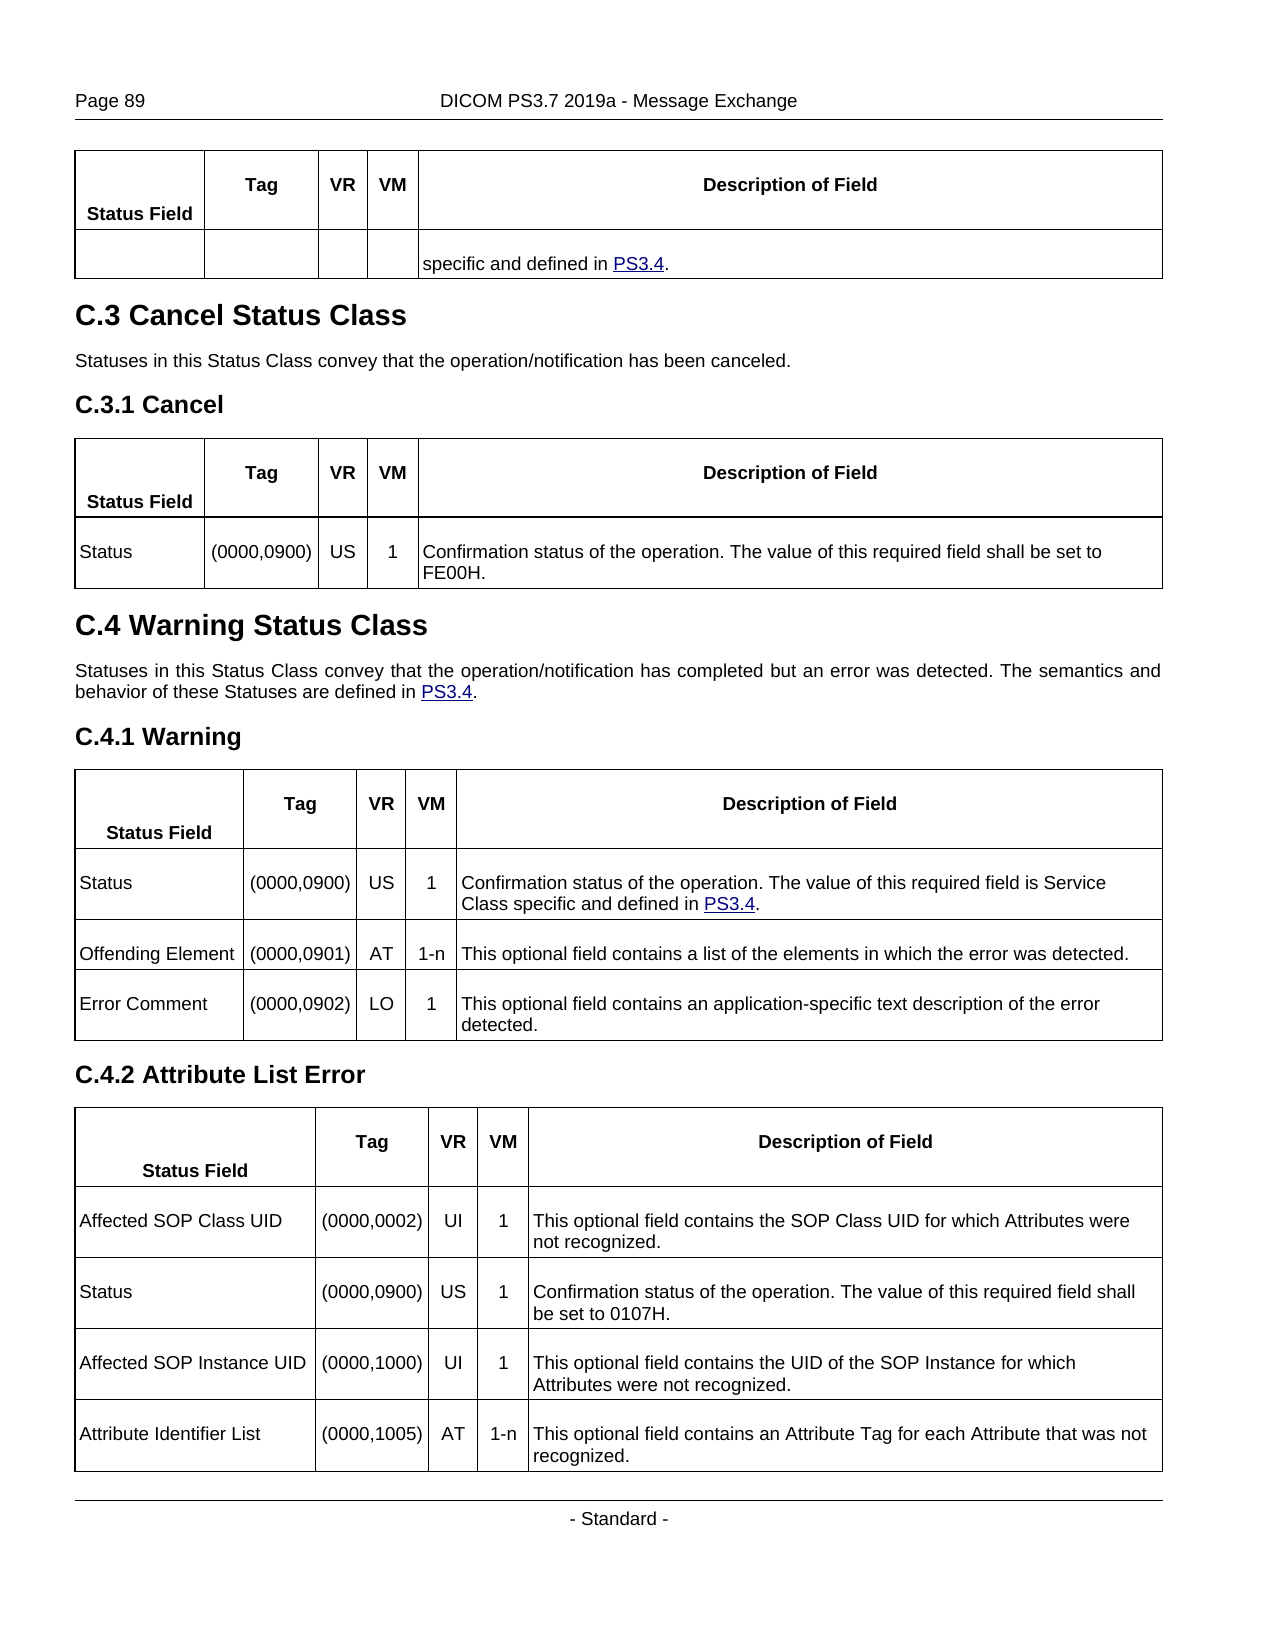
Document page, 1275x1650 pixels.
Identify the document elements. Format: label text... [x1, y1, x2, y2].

table_cell UI [429, 1329, 477, 1399]
table_cell 1 [368, 518, 418, 588]
table_header VR [319, 439, 367, 516]
table_cell Confirmation status of the operation. The value of this required field shall be set to FE00H. [419, 518, 1162, 588]
table_header Description of Field [419, 151, 1162, 228]
table_header VR [357, 770, 405, 848]
table_cell Offending Element [76, 920, 243, 968]
table_cell Status [76, 849, 243, 919]
table_header VM [478, 1108, 528, 1186]
table_cell [368, 230, 418, 278]
text Statuses in this Status Class convey that the operation/notification has been canceled. [75, 350, 1162, 372]
table_cell This optional field contains the UID of the SOP Instance for which Attributes were not recognized. [529, 1329, 1162, 1399]
table_header Status Field [76, 151, 204, 228]
table_cell Status [76, 518, 204, 588]
table_header Status Field [76, 439, 204, 516]
table_cell Status [76, 1258, 315, 1328]
table_header Tag [244, 770, 356, 848]
table_cell LO [357, 970, 405, 1040]
table_cell This optional field contains the SOP Class UID for which Attributes were not recognized. [529, 1187, 1162, 1257]
table_cell [205, 230, 318, 278]
table_cell This optional field contains an application-specific text description of the error detected. [457, 970, 1162, 1040]
table_cell UI [429, 1187, 477, 1257]
table_cell AT [357, 920, 405, 968]
table_header VM [368, 439, 418, 516]
table_cell Confirmation status of the operation. The value of this required field is Service Class specific and defined in PS3.4. [457, 849, 1162, 919]
table_header VM [406, 770, 456, 848]
table_cell 1-n [406, 920, 456, 968]
table_cell (0000,0900) [205, 518, 318, 588]
text C.3 Cancel Status Class [75, 298, 1162, 331]
text C.4.1 Warning [75, 722, 1162, 750]
table_cell This optional field contains a list of the elements in which the error was detected. [457, 920, 1162, 968]
text Statuses in this Status Class convey that the operation/notification has completed but an error was detected. The semantics and behavior of these Statuses are defined in PS3.4. [75, 660, 1162, 703]
text C.4 Warning Status Class [75, 607, 1162, 641]
table_cell Error Comment [76, 970, 243, 1040]
table_header Status Field [76, 1108, 315, 1186]
table_header Status Field [76, 770, 243, 848]
table_cell (0000,0900) [244, 849, 356, 919]
table_cell (0000,0902) [244, 970, 356, 1040]
table_cell [76, 230, 204, 278]
table_header Description of Field [419, 439, 1162, 516]
text C.4.2 Attribute List Error [75, 1059, 1162, 1088]
table_cell 1 [406, 970, 456, 1040]
table_header Tag [205, 151, 318, 228]
table_header VR [319, 151, 367, 228]
table_cell 1 [478, 1258, 528, 1328]
table_cell [319, 230, 367, 278]
table_cell Affected SOP Class UID [76, 1187, 315, 1257]
table_header VR [429, 1108, 477, 1186]
table_cell This optional field contains an Attribute Tag for each Attribute that was not recognized. [529, 1400, 1162, 1471]
table_header VM [368, 151, 418, 228]
table_cell (0000,0002) [316, 1187, 428, 1257]
table_header Tag [316, 1108, 428, 1186]
table_cell 1 [478, 1329, 528, 1399]
table_cell (0000,1005) [316, 1400, 428, 1471]
table_cell specific and defined in PS3.4. [419, 230, 1162, 278]
table_cell 1 [478, 1187, 528, 1257]
table_cell Affected SOP Instance UID [76, 1329, 315, 1399]
table_cell 1-n [478, 1400, 528, 1471]
table_cell (0000,0900) [316, 1258, 428, 1328]
table_cell (0000,1000) [316, 1329, 428, 1399]
table_cell Confirmation status of the operation. The value of this required field shall be set to 0107H. [529, 1258, 1162, 1328]
table_cell 1 [406, 849, 456, 919]
table_cell (0000,0901) [244, 920, 356, 968]
table_header Description of Field [457, 770, 1162, 848]
text C.3.1 Cancel [75, 391, 1162, 419]
table_cell US [357, 849, 405, 919]
table_cell US [319, 518, 367, 588]
table_cell US [429, 1258, 477, 1328]
table_cell Attribute Identifier List [76, 1400, 315, 1471]
table_header Description of Field [529, 1108, 1162, 1186]
table_header Tag [205, 439, 318, 516]
table_cell AT [429, 1400, 477, 1471]
